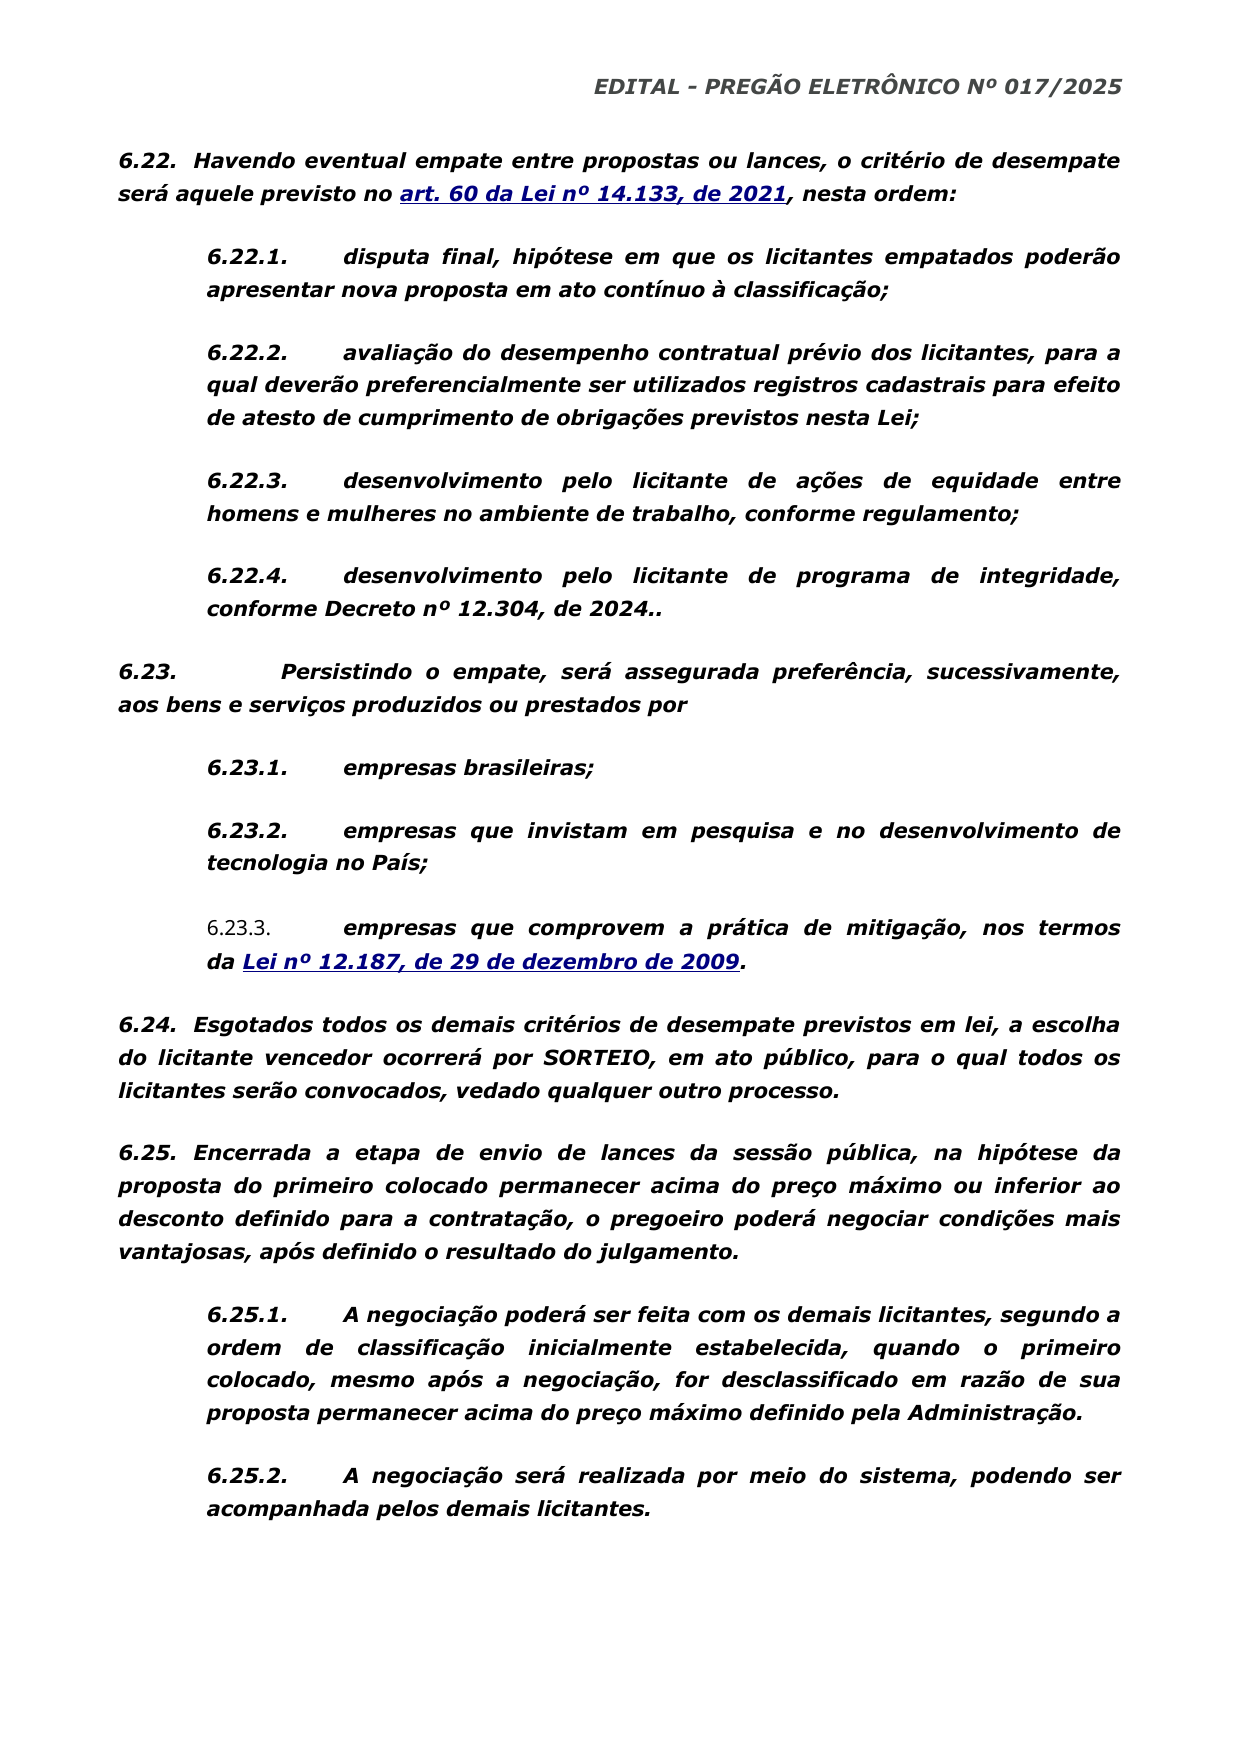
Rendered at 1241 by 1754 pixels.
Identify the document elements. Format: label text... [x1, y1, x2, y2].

list empresas que comprovem a prática de mitigação, nos termos da Lei nº 12.187, de 29 de dezembro de 2009. [207, 913, 1122, 974]
list empresas brasileiras; [207, 754, 1122, 779]
list disputa final, hipótese em que os licitantes empatados poderão apresentar nova proposta em ato contínuo à classificação; [207, 243, 1122, 301]
list desenvolvimento pelo licitante de programa de integridade, conforme Decreto nº 12.304, de 2024.. [207, 563, 1122, 621]
list desenvolvimento pelo licitante de ações de equidade entre homens e mulheres no ambiente de trabalho, conforme regulamento; [207, 467, 1122, 526]
list Havendo eventual empate entre propostas ou lances, o critério de desempate será aquele previsto no art. 60 da Lei nº 14.133, de 2021, nesta ordem: [118, 148, 1122, 206]
list A negociação será realizada por meio do sistema, podendo ser acompanhada pelos demais licitantes. [207, 1462, 1122, 1521]
list empresas que invistam em pesquisa e no desenvolvimento de tecnologia no País; [207, 817, 1122, 875]
list Persistindo o empate, será assegurada preferência, sucessivamente, aos bens e serviços produzidos ou prestados por [118, 659, 1122, 717]
list A negociação poderá ser feita com os demais licitantes, segundo a ordem de classificação inicialmente estabelecida, quando o primeiro colocado, mesmo após a negociação, for desclassificado em razão de sua proposta permanecer acima do preço máximo definido pela Administração. [207, 1301, 1122, 1425]
list avaliação do desempenho contratual prévio dos licitantes, para a qual deverão preferencialmente ser utilizados registros cadastrais para efeito de atesto de cumprimento de obrigações previstos nesta Lei; [207, 339, 1122, 430]
list Esgotados todos os demais critérios de desempate previstos em lei, a escolha do licitante vencedor ocorrerá por SORTEIO, em ato público, para o qual todos os licitantes serão convocados, vedado qualquer outro processo. [118, 1011, 1122, 1102]
list Encerrada a etapa de envio de lances da sessão pública, na hipótese da proposta do primeiro colocado permanecer acima do preço máximo ou inferior ao desconto definido para a contratação, o pregoeiro poderá negociar condições mais vantajosas, após definido o resultado do julgamento. [118, 1140, 1122, 1264]
